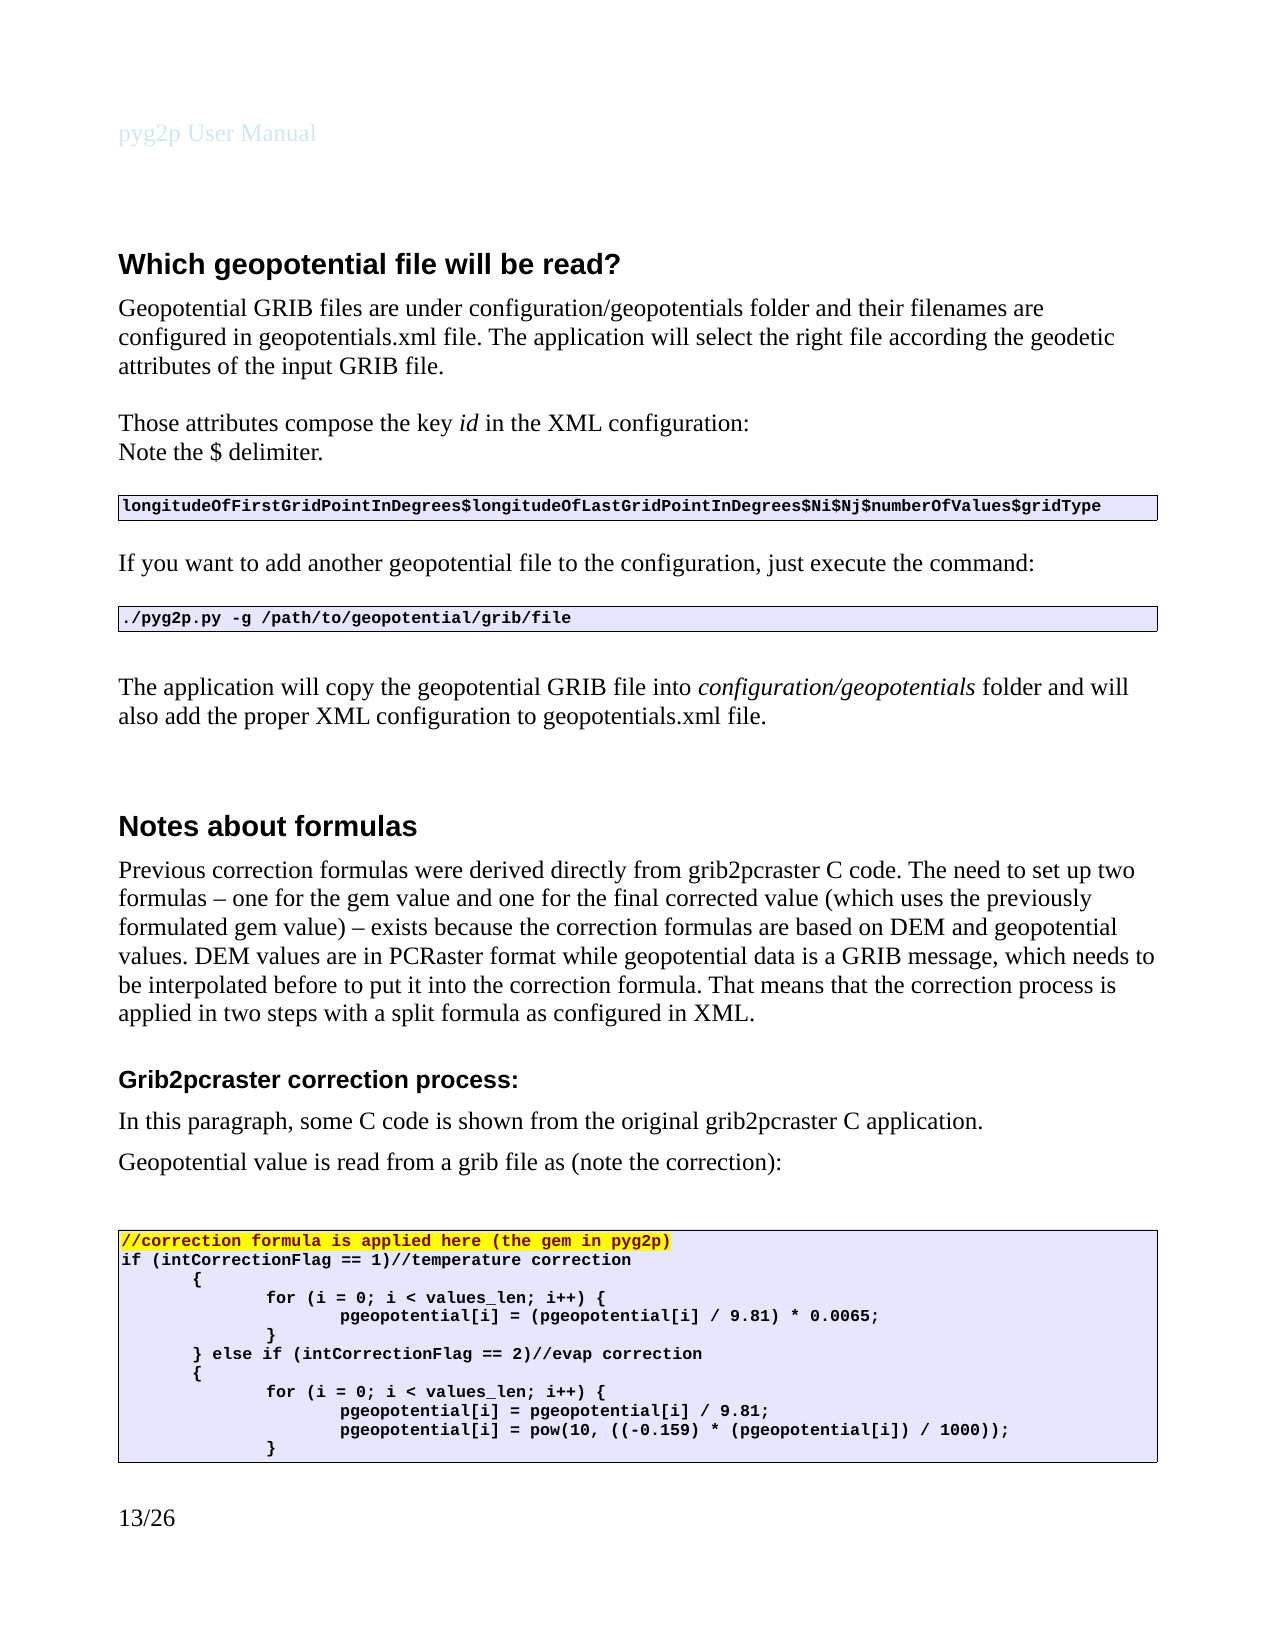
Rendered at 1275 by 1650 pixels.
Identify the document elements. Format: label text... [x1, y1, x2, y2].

text If you want to add another geopotential file to the configuration, just execute the command: [118, 548, 1157, 577]
text } [119, 1324, 1157, 1343]
text } else if (intCorrectionFlag == 2)//evap correction [119, 1343, 1157, 1361]
text { [119, 1267, 1157, 1286]
text Note the $ delimiter. [118, 437, 1157, 466]
text pgeopotential[i] = pgeopotential[i] / 9.81; [119, 1399, 1157, 1418]
subtitle Grib2pcraster correction process: [118, 1065, 1157, 1093]
text { [119, 1361, 1157, 1380]
text ./pyg2p.py -g /path/to/geopotential/grib/file [119, 607, 1157, 631]
text Those attributes compose the key id in the XML configuration: [118, 408, 1157, 437]
text for (i = 0; i < values_len; i++) { [119, 1380, 1157, 1399]
text } [119, 1437, 1157, 1462]
text The application will copy the geopotential GRIB file into configuration/geopotentials folder and will also add the proper XML configuration to geopotentials.xml file. [118, 672, 1157, 730]
text Geopotential value is read from a grib file as (note the correction): [118, 1147, 1157, 1176]
text if (intCorrectionFlag == 1)//temperature correction [119, 1248, 1157, 1267]
text In this paragraph, some C code is shown from the original grib2pcraster C application. [118, 1106, 1157, 1134]
text longitudeOfFirstGridPointInDegrees$longitudeOfLastGridPointInDegrees$Ni$Nj$numberOfValues$gridType [119, 496, 1157, 520]
text Previous correction formulas were derived directly from grib2pcraster C code. The need to set up two formulas – one for the gem value and one for the final corrected value (which uses the previously formulated gem value) – exists because the correction formulas are based on DEM and geopotential values. DEM values are in PCRaster format while geopotential data is a GRIB message, which needs to be interpolated before to put it into the correction formula. That means that the correction process is applied in two steps with a split formula as configured in XML. [118, 855, 1157, 1027]
subtitle Which geopotential file will be read? [118, 247, 1157, 281]
text pgeopotential[i] = pow(10, ((-0.159) * (pgeopotential[i]) / 1000)); [119, 1418, 1157, 1437]
text //correction formula is applied here (the gem in pyg2p) [119, 1231, 1157, 1248]
text for (i = 0; i < values_len; i++) { [119, 1286, 1157, 1305]
text Geopotential GRIB files are under configuration/geopotentials folder and their filenames are configured in geopotentials.xml file. The application will select the right file according the geodetic attributes of the input GRIB file. [118, 293, 1157, 380]
subtitle Notes about formulas [118, 809, 1157, 842]
text pgeopotential[i] = (pgeopotential[i] / 9.81) * 0.0065; [119, 1305, 1157, 1324]
